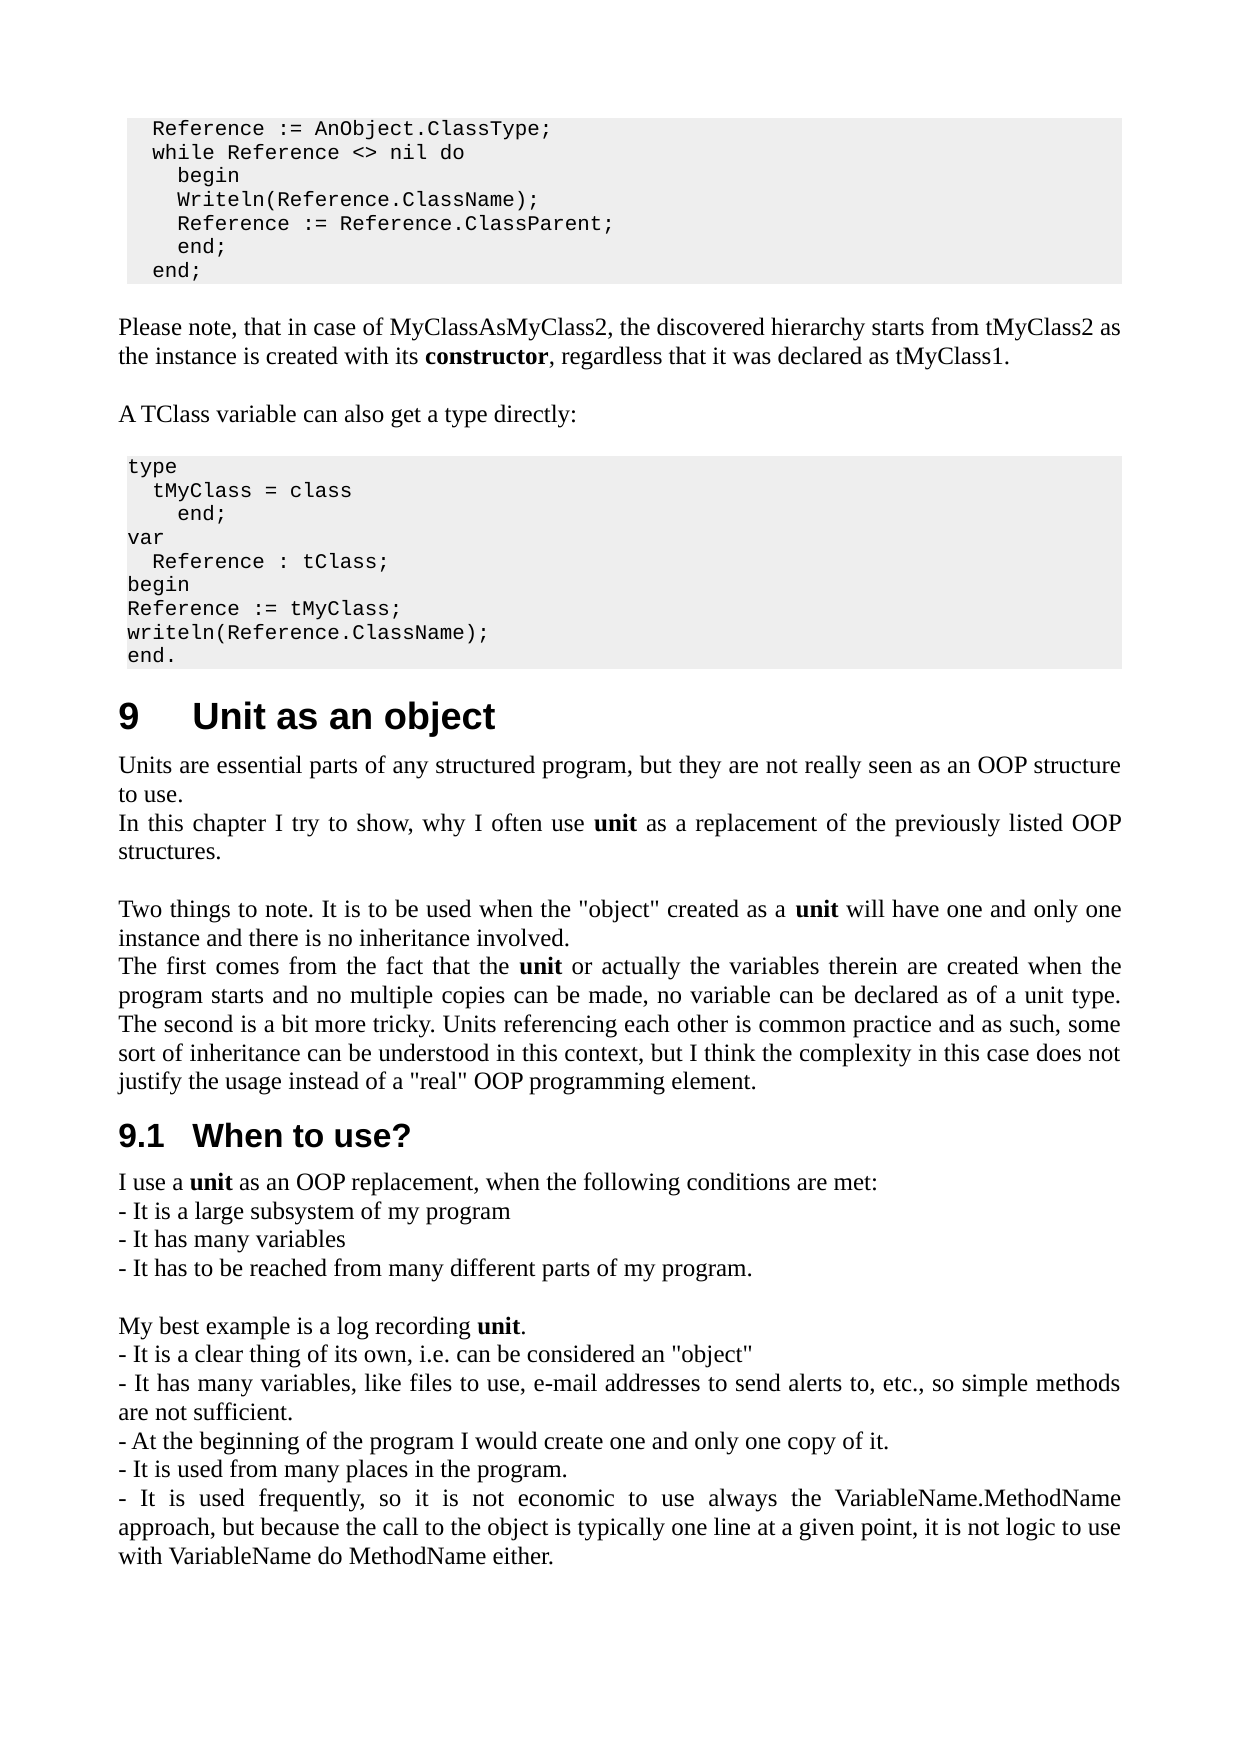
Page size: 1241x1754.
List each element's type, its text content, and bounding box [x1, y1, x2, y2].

text My best example is a log recording unit. [118, 1311, 1122, 1339]
text Reference := tMyClass; [127, 598, 1122, 622]
text Reference := AnObject.ClassType; [127, 118, 1122, 142]
text - It has many variables [118, 1224, 1122, 1253]
text - It has many variables, like files to use, e-mail addresses to send alerts to, etc., so simple methods are not sufficient. [118, 1368, 1122, 1426]
text end; [127, 260, 1122, 284]
text - At the beginning of the program I would create one and only one copy of it. [118, 1426, 1122, 1454]
text writeln(Reference.ClassName); [127, 622, 1122, 645]
subtitle Unit as an object [118, 694, 1122, 738]
text Two things to note. It is to be used when the "object" created as a unit will have one and only one instance and there is no inheritance involved. [118, 894, 1122, 951]
text var [127, 527, 1122, 551]
text end; [127, 236, 1122, 260]
text - It is a clear thing of its own, i.e. can be considered an "object" [118, 1339, 1122, 1368]
text - It is used frequently, so it is not economic to use always the VariableName.MethodName approach, but because the call to the object is typically one line at a given point, it is not logic to use with VariableName do MethodName either. [118, 1483, 1122, 1569]
text begin [127, 165, 1122, 189]
text - It is used from many places in the program. [118, 1454, 1122, 1483]
text In this chapter I try to show, why I often use unit as a replacement of the previously listed OOP structures. [118, 808, 1122, 865]
text begin [127, 574, 1122, 598]
text Units are essential parts of any structured program, but they are not really seen as an OOP structure to use. [118, 750, 1122, 808]
text - It has to be reached from many different parts of my program. [118, 1253, 1122, 1282]
text The first comes from the fact that the unit or actually the variables therein are created when the program starts and no multiple copies can be made, no variable can be declared as of a unit type. The second is a bit more tricky. Units referencing each other is common practice and as such, some sort of inheritance can be understood in this context, but I think the complexity in this case does not justify the usage instead of a "real" OOP programming element. [118, 951, 1122, 1095]
text end; [127, 503, 1122, 527]
text Writeln(Reference.ClassName); [127, 189, 1122, 213]
text while Reference <> nil do [127, 142, 1122, 165]
text Reference : tClass; [127, 551, 1122, 574]
text type [127, 456, 1122, 480]
text A TClass variable can also get a type directly: [118, 399, 1122, 427]
text tMyClass = class [127, 480, 1122, 503]
text I use a unit as an OOP replacement, when the following conditions are met: [118, 1167, 1122, 1196]
subtitle When to use? [118, 1116, 1122, 1154]
text - It is a large subsystem of my program [118, 1196, 1122, 1224]
text end. [127, 645, 1122, 669]
text Reference := Reference.ClassParent; [127, 213, 1122, 236]
text Please note, that in case of MyClassAsMyClass2, the discovered hierarchy starts from tMyClass2 as the instance is created with its constructor, regardless that it was declared as tMyClass1. [118, 312, 1122, 370]
